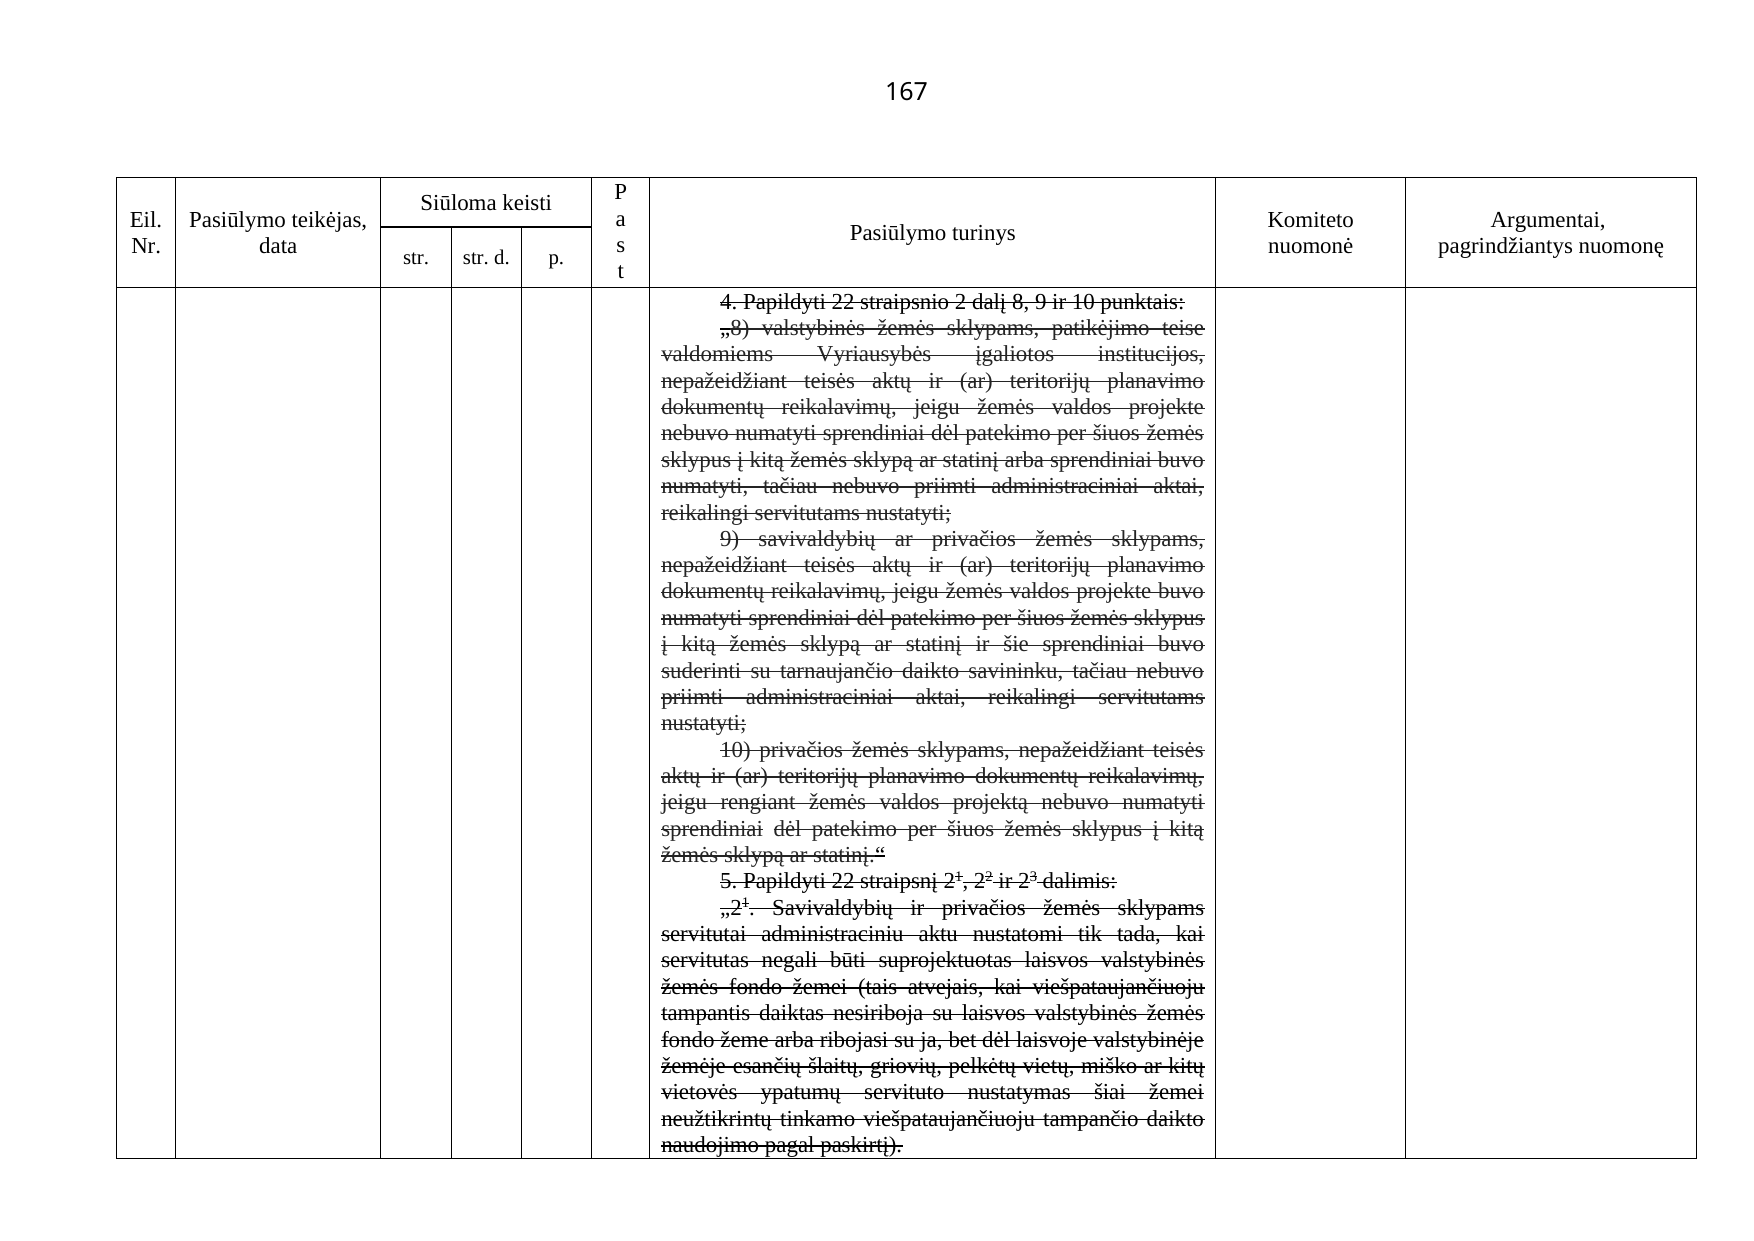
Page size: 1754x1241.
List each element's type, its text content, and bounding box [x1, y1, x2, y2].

table_cell [522, 288, 591, 1157]
table_cell [1406, 288, 1696, 1157]
table_cell [592, 288, 649, 1157]
table_cell str. d. [452, 228, 521, 287]
table_cell [381, 288, 451, 1157]
table_header Pasiūlymo teikėjas, data [176, 178, 380, 287]
table_cell [176, 288, 380, 1157]
table_cell [1216, 288, 1405, 1157]
table_cell p. [522, 228, 591, 287]
table_header Pastabos [592, 178, 649, 287]
table_cell str. [381, 228, 451, 287]
table_cell 4. Papildyti 22 straipsnio 2 dalį 8, 9 ir 10 punktais: „8) valstybinės žemės sklypams, patikėjimo teise valdomiems Vyriausybės įgaliotos institucijos, nepažeidžiant teisės aktų ir (ar) teritorijų planavimo dokumentų reikalavimų, jeigu žemės valdos projekte nebuvo numatyti sprendiniai dėl patekimo per šiuos žemės sklypus į kitą žemės sklypą ar statinį arba sprendiniai buvo numatyti, tačiau nebuvo priimti administraciniai aktai, reikalingi servitutams nustatyti; 9) savivaldybių ar privačios žemės sklypams, nepažeidžiant teisės aktų ir (ar) teritorijų planavimo dokumentų reikalavimų, jeigu žemės valdos projekte buvo numatyti sprendiniai dėl patekimo per šiuos žemės sklypus į kitą žemės sklypą ar statinį ir šie sprendiniai buvo suderinti su tarnaujančio daikto savininku, tačiau nebuvo priimti administraciniai aktai, reikalingi servitutams nustatyti; 10) privačios žemės sklypams, nepažeidžiant teisės aktų ir (ar) teritorijų planavimo dokumentų reikalavimų, jeigu rengiant žemės valdos projektą nebuvo numatyti sprendiniai dėl patekimo per šiuos žemės sklypus į kitą žemės sklypą ar statinį.“ 5. Papildyti 22 straipsnį 21, 22 ir 23 dalimis: „21. Savivaldybių ir privačios žemės sklypams servitutai administraciniu aktu nustatomi tik tada, kai servitutas negali būti suprojektuotas laisvos valstybinės žemės fondo žemei (tais atvejais, kai viešpataujančiuoju tampantis daiktas nesiriboja su laisvos valstybinės žemės fondo žeme arba ribojasi su ja, bet dėl laisvoje valstybinėje žemėje esančių šlaitų, griovių, pelkėtų vietų, miško ar kitų vietovės ypatumų servituto nustatymas šiai žemei neužtikrintų tinkamo viešpataujančiuoju tampančio daikto naudojimo pagal paskirtį). [650, 288, 1215, 1157]
table_header Eil. Nr. [117, 178, 175, 287]
table_cell [452, 288, 521, 1157]
table_header Argumentai, pagrindžiantys nuomonę [1406, 178, 1696, 287]
table_header Pasiūlymo turinys [650, 178, 1215, 287]
table_header Komiteto nuomonė [1216, 178, 1405, 287]
table_header Siūloma keisti [381, 178, 591, 226]
table_cell [117, 288, 175, 1157]
